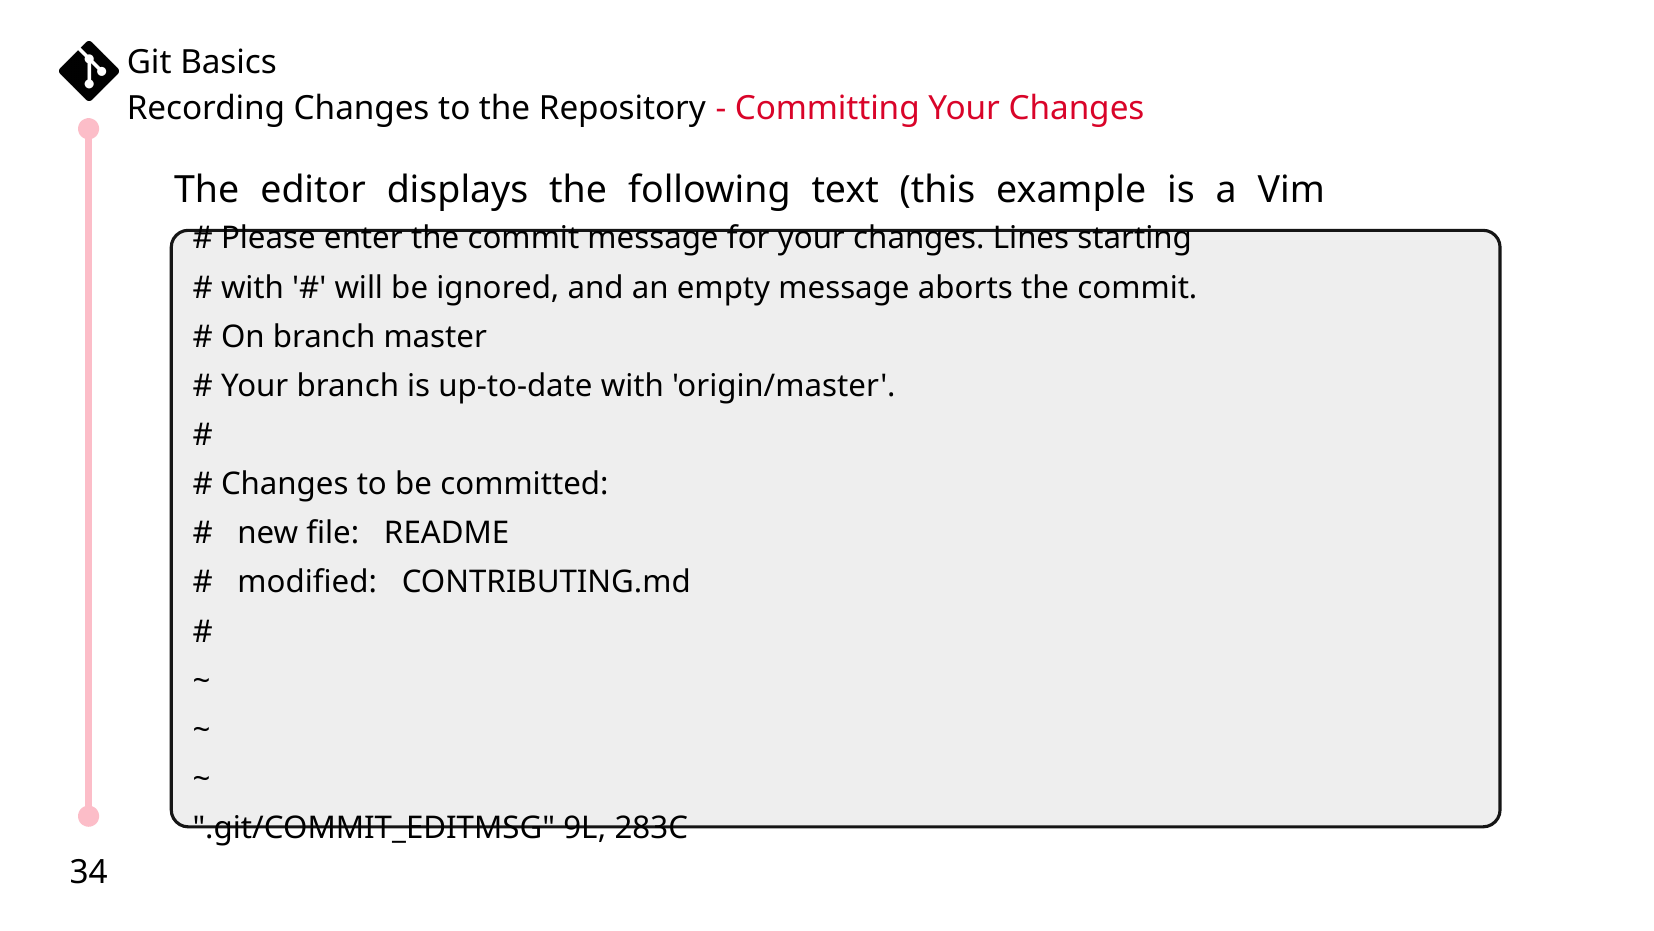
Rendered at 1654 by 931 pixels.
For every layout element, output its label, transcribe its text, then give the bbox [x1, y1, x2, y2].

text_box # Please enter the commit message for your changes. Lines starting # with '#' will be ignored, and an empty message aborts the commit. # On branch master # Your branch is up-to-date with 'origin/master'. # # Changes to be committed: # new file: README # modified: CONTRIBUTING.md # ~ ~ ~ ".git/COMMIT_EDITMSG" 9L, 283C [171, 230, 1501, 827]
text_box The editor displays the following text (this example is a Vim screen): [159, 147, 1341, 231]
text_box 34 [47, 840, 130, 889]
picture [59, 41, 119, 101]
text_box Git Basics Recording Changes to the Repository - Committing Your Changes [112, 31, 1506, 113]
